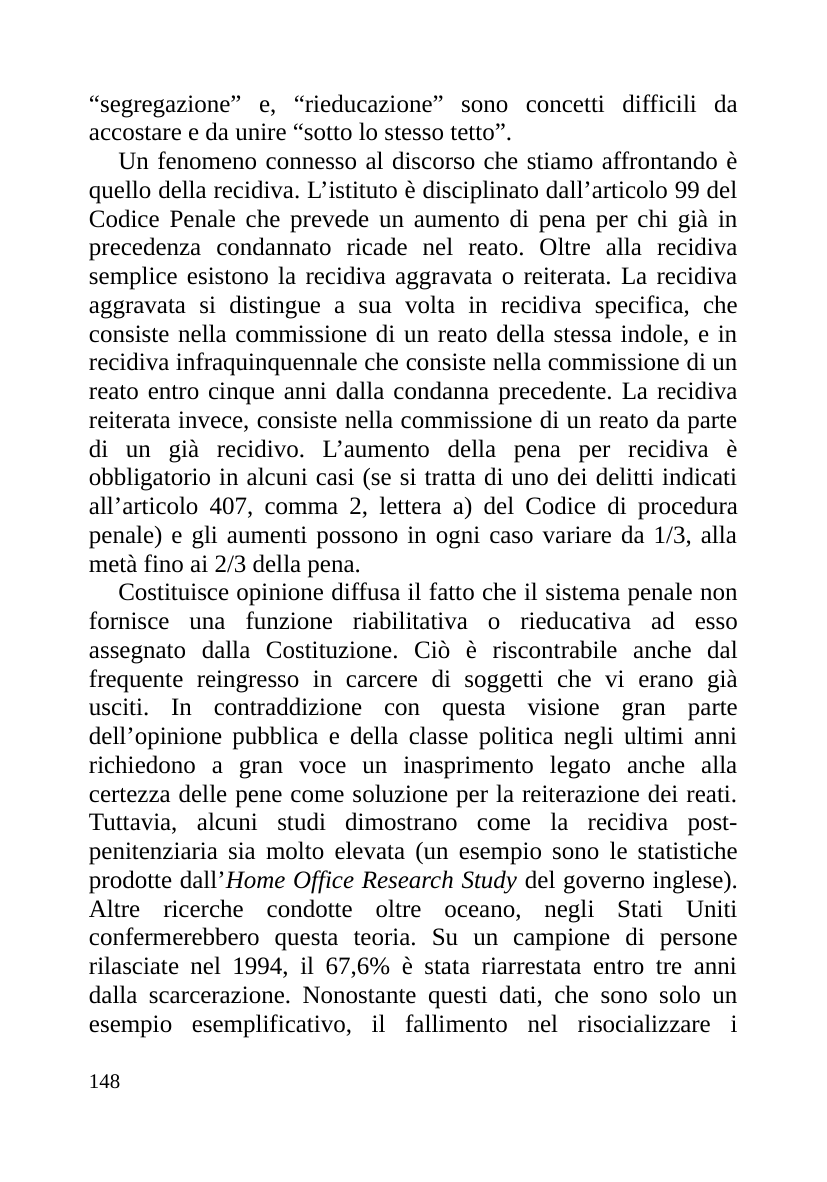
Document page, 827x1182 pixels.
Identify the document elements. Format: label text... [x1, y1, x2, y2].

text “segregazione” e, “rieducazione” sono concetti difficili da accostare e da unire “sotto lo stesso tetto”. [89, 89, 738, 146]
text Un fenomeno connesso al discorso che stiamo affrontando è quello della recidiva. L’istituto è disciplinato dall’articolo 99 del Codice Penale che prevede un aumento di pena per chi già in precedenza condannato ricade nel reato. Oltre alla recidiva semplice esistono la recidiva aggravata o reiterata. La recidiva aggravata si distingue a sua volta in recidiva specifica, che consiste nella commissione di un reato della stessa indole, e in recidiva infraquinquennale che consiste nella commissione di un reato entro cinque anni dalla condanna precedente. La recidiva reiterata invece, consiste nella commissione di un reato da parte di un già recidivo. L’aumento della pena per recidiva è obbligatorio in alcuni casi (se si tratta di uno dei delitti indicati all’articolo 407, comma 2, lettera a) del Codice di procedura penale) e gli aumenti possono in ogni caso variare da 1/3, alla metà fino ai 2/3 della pena. [89, 146, 738, 577]
text Costituisce opinione diffusa il fatto che il sistema penale non fornisce una funzione riabilitativa o rieducativa ad esso assegnato dalla Costituzione. Ciò è riscontrabile anche dal frequente reingresso in carcere di soggetti che vi erano già usciti. In contraddizione con questa visione gran parte dell’opinione pubblica e della classe politica negli ultimi anni richiedono a gran voce un inasprimento legato anche alla certezza delle pene come soluzione per la reiterazione dei reati. Tuttavia, alcuni studi dimostrano come la recidiva post-penitenziaria sia molto elevata (un esempio sono le statistiche prodotte dall’Home Office Research Study del governo inglese). Altre ricerche condotte oltre oceano, negli Stati Uniti confermerebbero questa teoria. Su un campione di persone rilasciate nel 1994, il 67,6% è stata riarrestata entro tre anni dalla scarcerazione. Nonostante questi dati, che sono solo un esempio esemplificativo, il fallimento nel risocializzare i [89, 577, 738, 1037]
